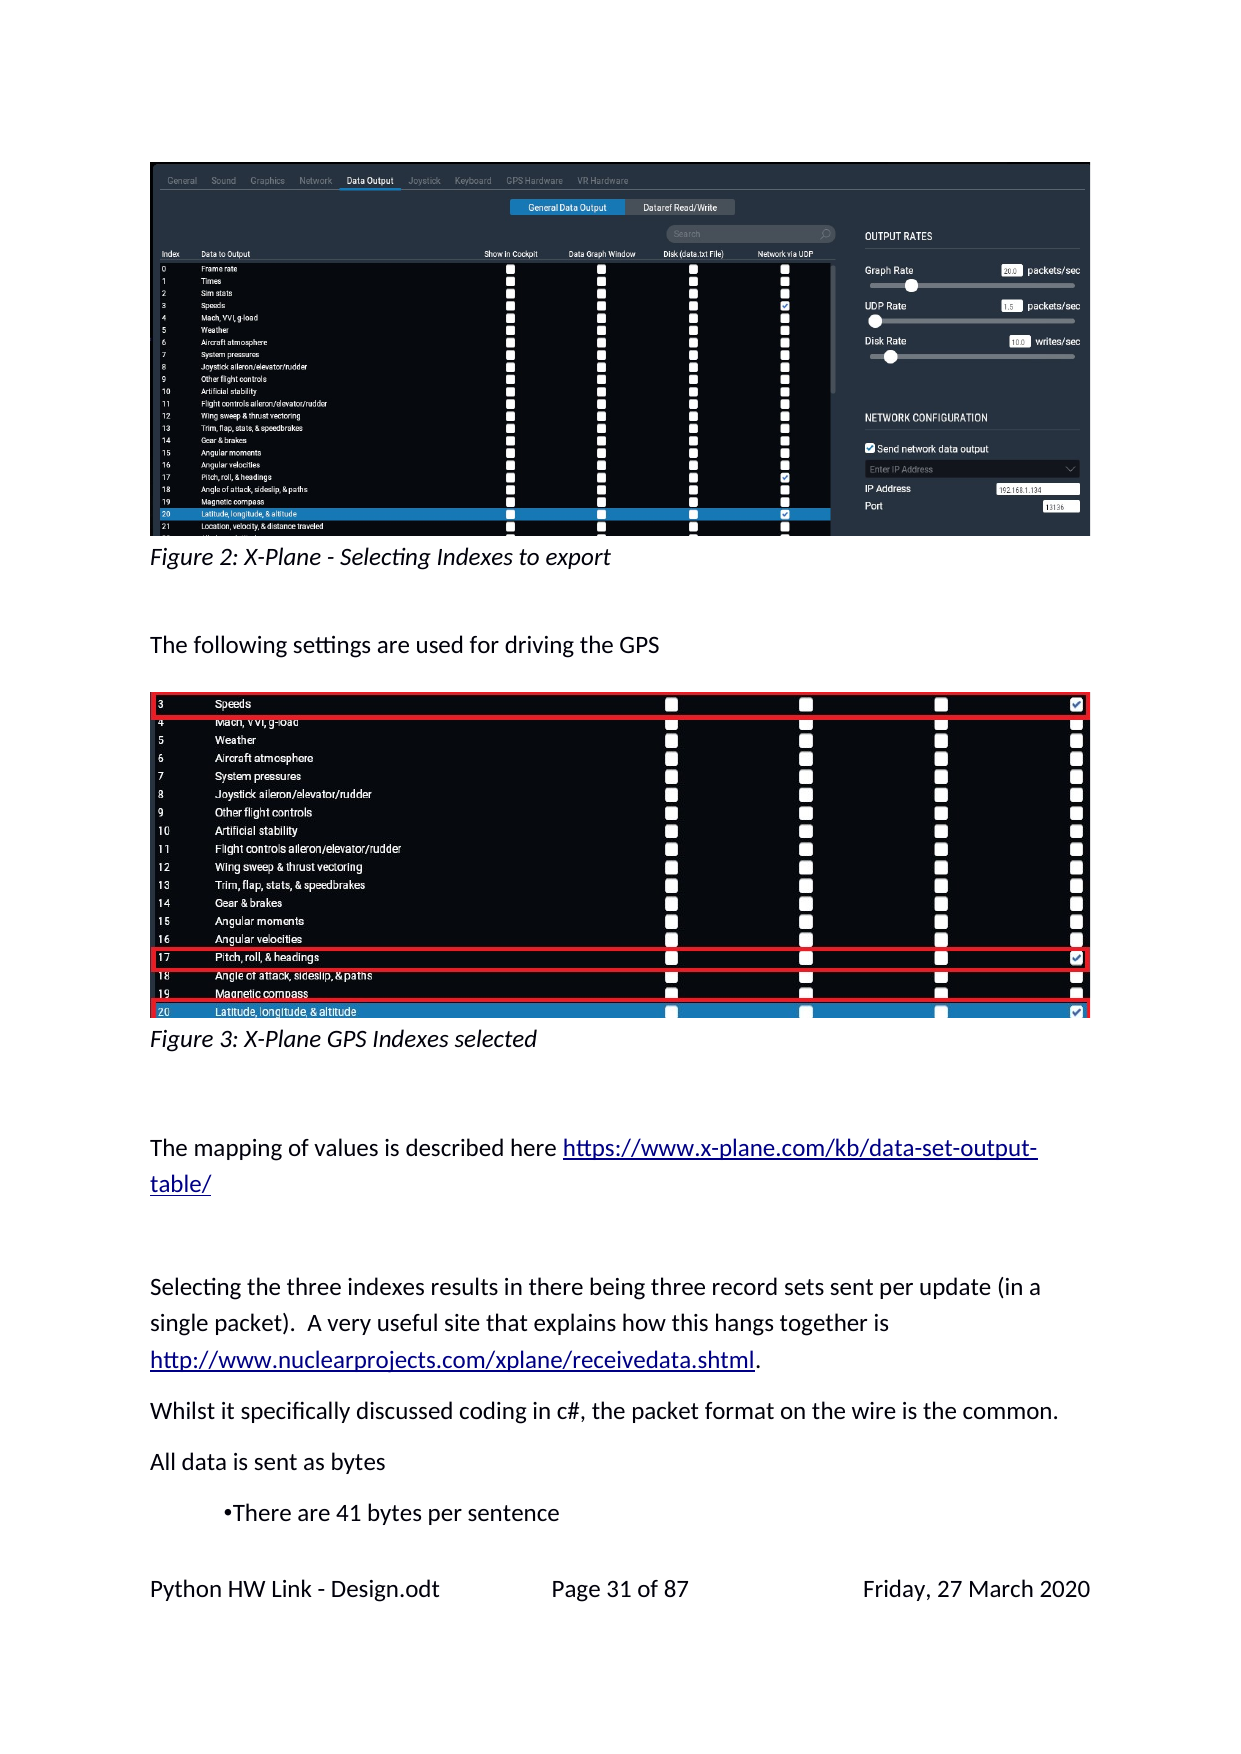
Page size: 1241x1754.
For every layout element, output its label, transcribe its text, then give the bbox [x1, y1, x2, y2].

picture [150, 692, 1091, 1018]
text All data is sent as bytes [150, 1446, 1090, 1477]
text Whilst it specifically discussed coding in c#, the packet format on the wire is the common. [150, 1395, 1090, 1426]
text Figure 3: X-Plane GPS Indexes selected [150, 1018, 1090, 1054]
list There are 41 bytes per sentence [150, 1497, 1090, 1528]
text Figure 2: X-Plane - Selecting Indexes to export [150, 536, 1090, 572]
picture [150, 162, 1091, 536]
text The mapping of values is described here https://www.x-plane.com/kb/data-set-output-table/ [150, 1132, 1090, 1199]
text Selecting the three indexes results in there being three record sets sent per update (in a single packet). A very useful site that explains how this hangs together is http://www.nuclearprojects.com/xplane/receivedata.shtml. [150, 1271, 1090, 1374]
text The following settings are used for driving the GPS [150, 629, 1090, 660]
